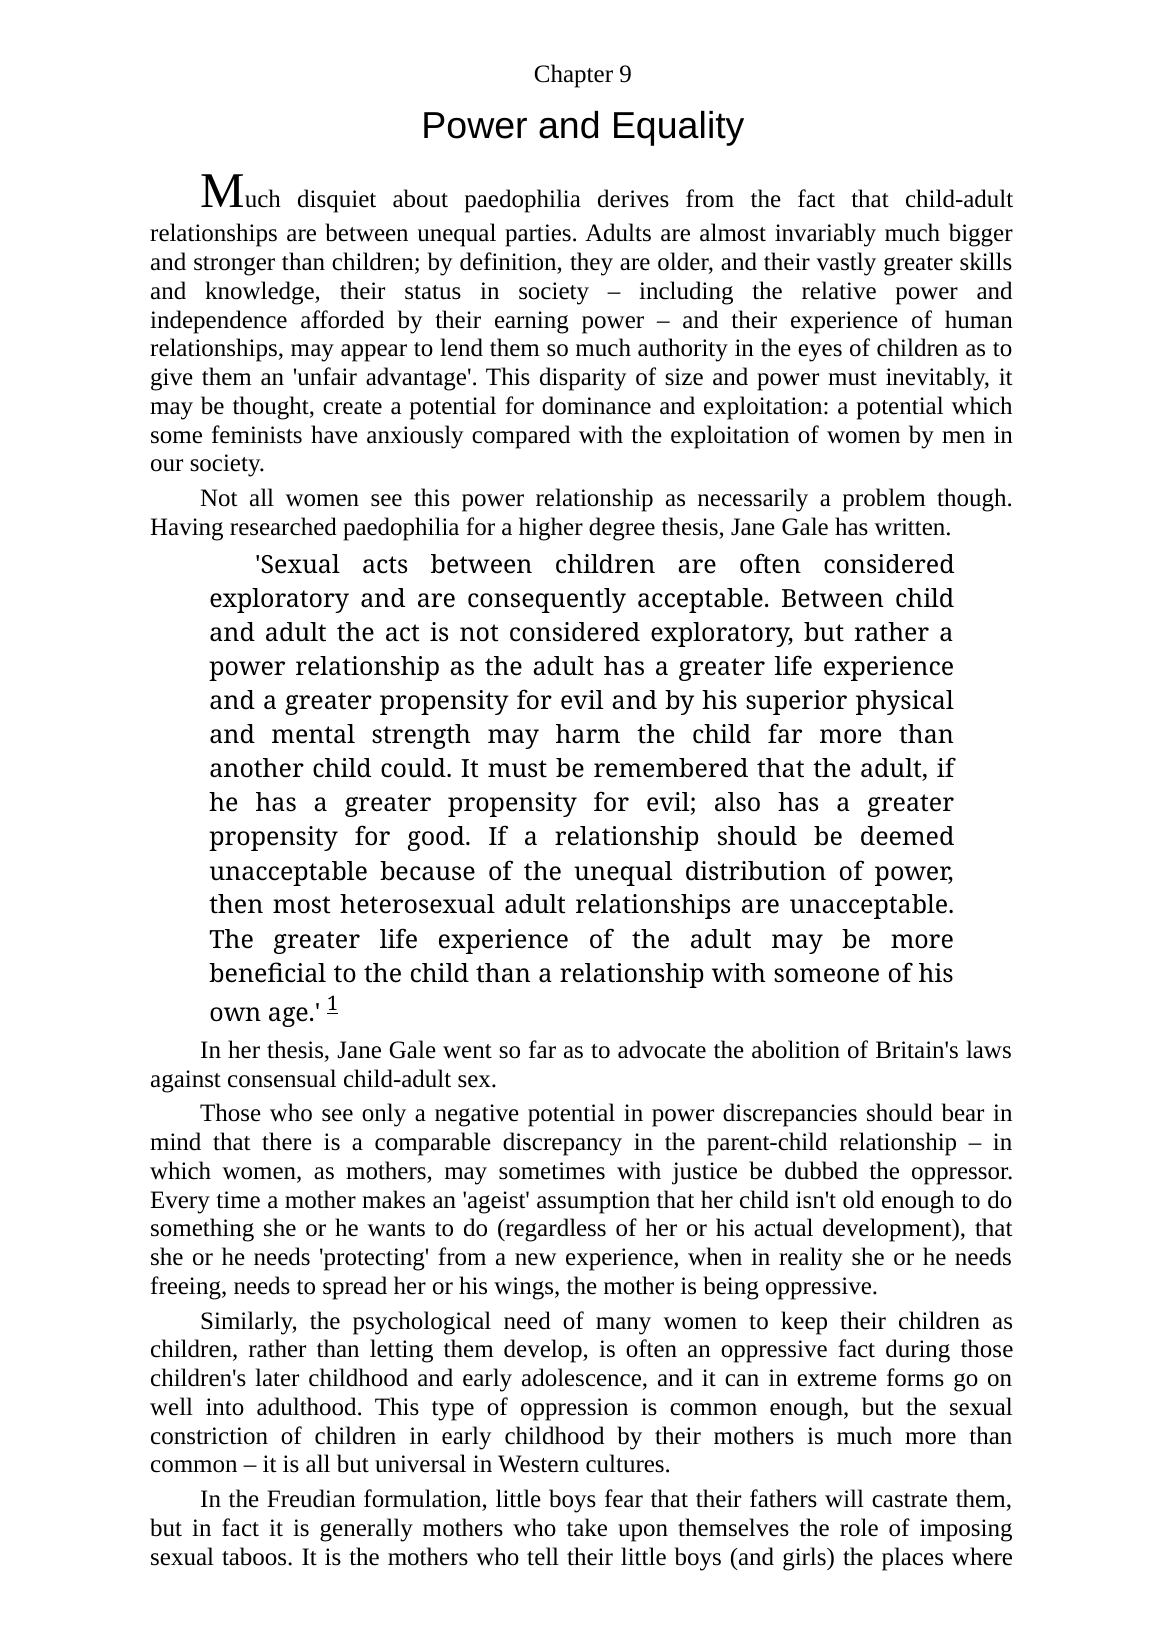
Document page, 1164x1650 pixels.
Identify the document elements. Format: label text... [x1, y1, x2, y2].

text Similarly, the psychological need of many women to keep their children as children, rather than letting them develop, is often an oppressive fact during those children's later childhood and early adolescence, and it can in extreme forms go on well into adulthood. This type of oppression is common enough, but the sexual constriction of children in early childhood by their mothers is much more than common – it is all but universal in Western cultures. [150, 1306, 1014, 1478]
text Chapter 9 [151, 59, 1014, 88]
text Those who see only a negative potential in power discrepancies should bear in mind that there is a comparable discrepancy in the parent-child relationship – in which women, as mothers, may sometimes with justice be dubbed the oppressor. Every time a mother makes an 'ageist' assumption that her child isn't old enough to do something she or he wants to do (regardless of her or his actual development), that she or he needs 'protecting' from a new experience, when in reality she or he needs freeing, needs to spread her or his wings, the mother is being oppressive. [150, 1098, 1014, 1300]
subtitle Power and Equality [151, 103, 1014, 146]
text 'Sexual acts between children are often considered exploratory and are consequently acceptable. Between child and adult the act is not considered exploratory, but rather a power relationship as the adult has a greater life experience and a greater propensity for evil and by his superior physical and mental strength may harm the child far more than another child could. It must be remembered that the adult, if he has a greater propensity for evil; also has a greater propensity for good. If a relationship should be deemed unacceptable because of the unequal distribution of power, then most heterosexual adult relationships are unacceptable. The greater life experience of the adult may be more beneficial to the child than a relationship with someone of his own age.' 1 [209, 547, 955, 1029]
text In the Freudian formulation, little boys fear that their fathers will castrate them, but in fact it is generally mothers who take upon themselves the role of imposing sexual taboos. It is the mothers who tell their little boys (and girls) the places where [150, 1484, 1014, 1570]
text In her thesis, Jane Gale went so far as to advocate the abolition of Britain's laws against consensual child-adult sex. [150, 1035, 1014, 1093]
text Much disquiet about paedophilia derives from the fact that child-adult relationships are between unequal parties. Adults are almost invariably much bigger and stronger than children; by definition, they are older, and their vastly greater skills and knowledge, their status in society – including the relative power and independence afforded by their earning power – and their experience of human relationships, may appear to lend them so much authority in the eyes of children as to give them an 'unfair advantage'. This disparity of size and power must inevitably, it may be thought, create a potential for dominance and exploitation: a potential which some feminists have anxiously compared with the exploitation of women by men in our society. [150, 161, 1014, 477]
text Not all women see this power relationship as necessarily a problem though. Having researched paedophilia for a higher degree thesis, Jane Gale has written. [150, 483, 1014, 541]
